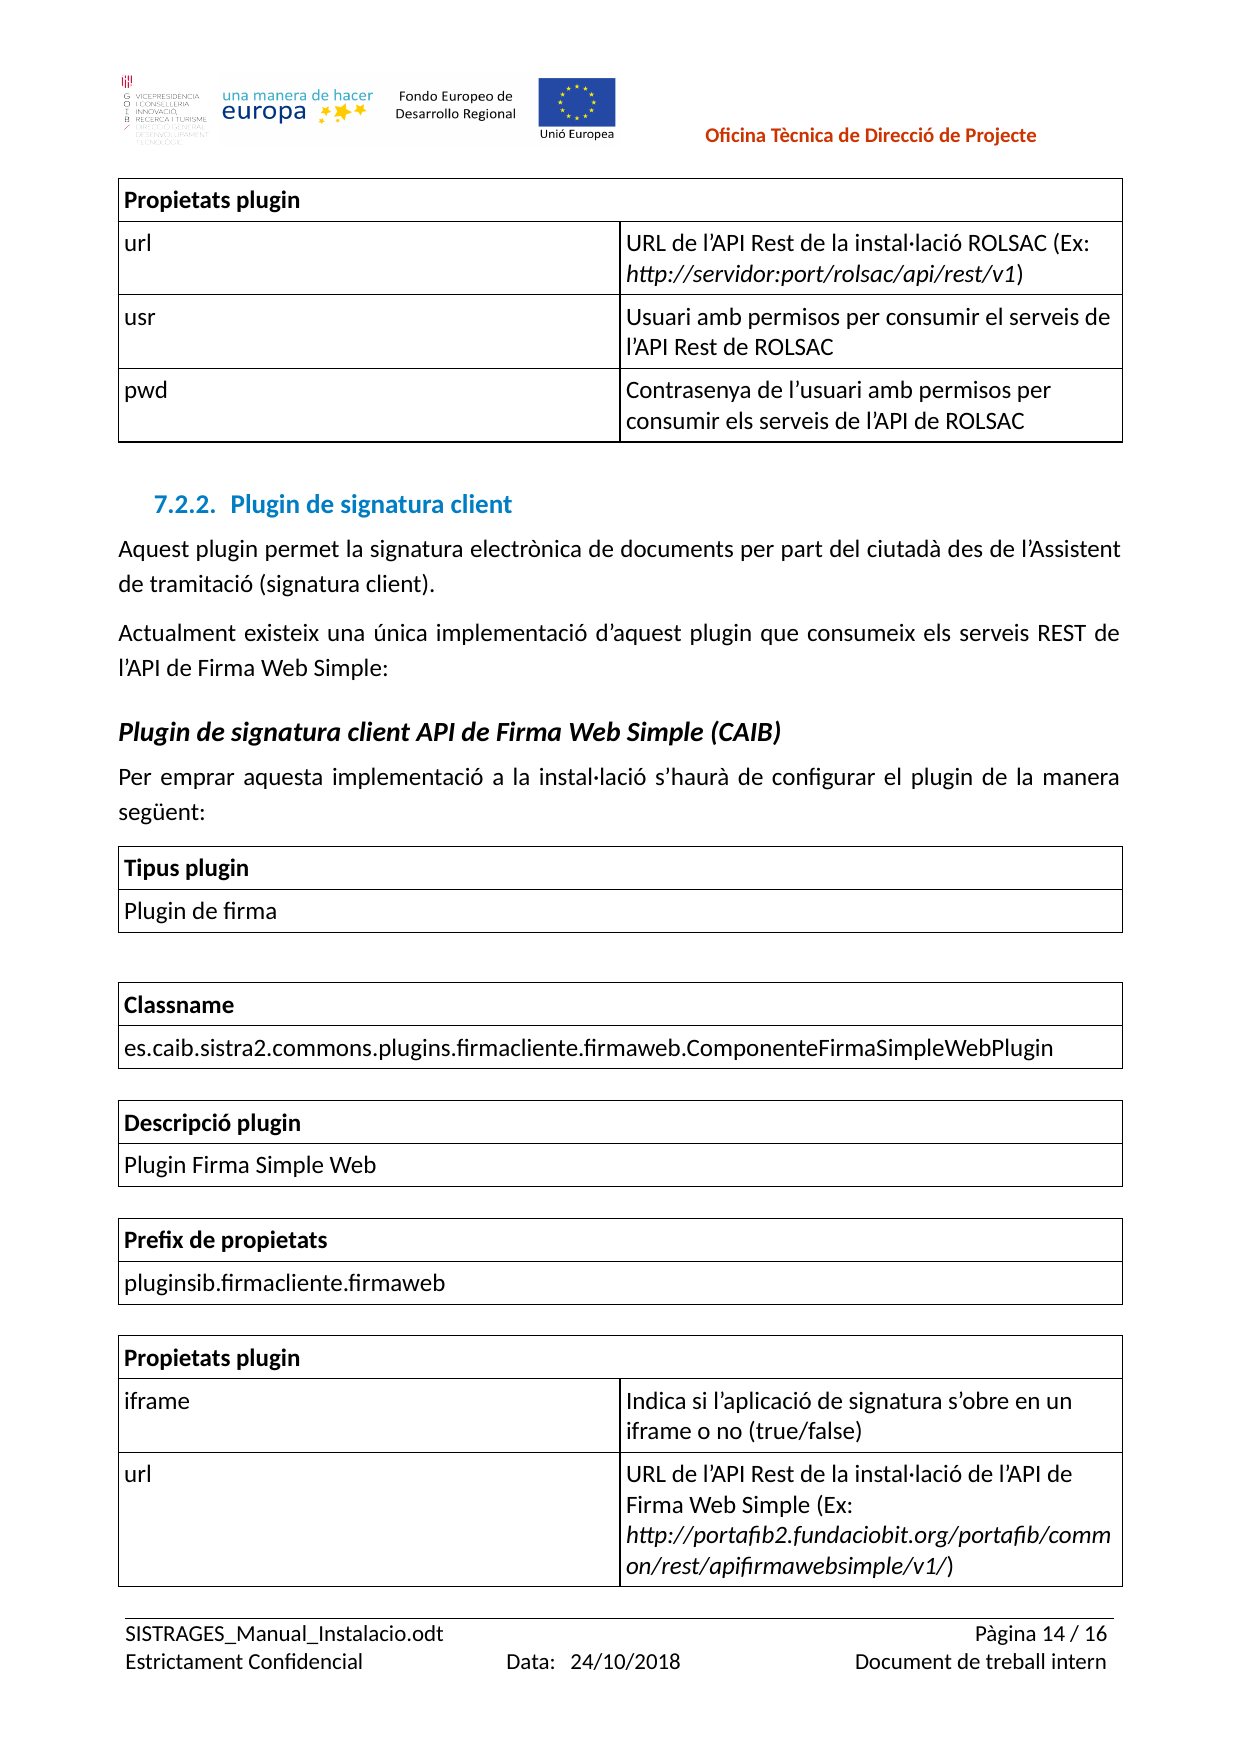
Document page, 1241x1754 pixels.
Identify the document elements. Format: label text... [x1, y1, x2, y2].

table_cell iframe [119, 1379, 619, 1452]
table_header Tipus plugin [119, 847, 1122, 889]
table_header Propietats plugin [119, 1336, 1122, 1378]
table_cell pwd [119, 369, 619, 441]
table_cell Indica si l’aplicació de signatura s’obre en un iframe o no (true/false) [621, 1379, 1122, 1452]
subtitle Plugin de signatura client API de Firma Web Simple (CAIB) [118, 715, 1122, 748]
table_cell url [119, 222, 619, 294]
table_cell Usuari amb permisos per consumir el serveis de l’API Rest de ROLSAC [621, 295, 1122, 368]
table_cell url [119, 1453, 619, 1586]
table_cell pluginsib.firmacliente.firmaweb [119, 1262, 1122, 1303]
table_cell Plugin Firma Simple Web [119, 1144, 1122, 1186]
table_cell es.caib.sistra2.commons.plugins.firmacliente.firmaweb.ComponenteFirmaSimpleWebPlugin [119, 1026, 1122, 1068]
table_header Prefix de propietats [119, 1219, 1122, 1261]
table_cell URL de l’API Rest de la instal·lació de l’API de Firma Web Simple (Ex: http://portafib2.fundaciobit.org/portafib/common/rest/apifirmawebsimple/v1/) [621, 1453, 1122, 1586]
table_cell URL de l’API Rest de la instal·lació ROLSAC (Ex: http://servidor:port/rolsac/api/rest/v1) [621, 222, 1122, 294]
picture [219, 73, 621, 147]
text Aquest plugin permet la signatura electrònica de documents per part del ciutadà des de l’Assistent de tramitació (signatura client). [118, 533, 1122, 598]
table_cell usr [119, 295, 619, 368]
text Per emprar aquesta implementació a la instal·lació s’haurà de configurar el plugin de la manera següent: [118, 761, 1122, 827]
text Actualment existeix una única implementació d’aquest plugin que consumeix els serveis REST de l’API de Firma Web Simple: [118, 618, 1122, 683]
table_header Descripció plugin [119, 1101, 1122, 1143]
table_header Propietats plugin [119, 179, 1122, 221]
table_cell Plugin de firma [119, 890, 1122, 932]
table_header Classname [119, 983, 1122, 1025]
subtitle Plugin de signatura client [153, 487, 1122, 521]
table_cell Contrasenya de l’usuari amb permisos per consumir els serveis de l’API de ROLSAC [621, 369, 1122, 441]
picture [118, 73, 213, 147]
